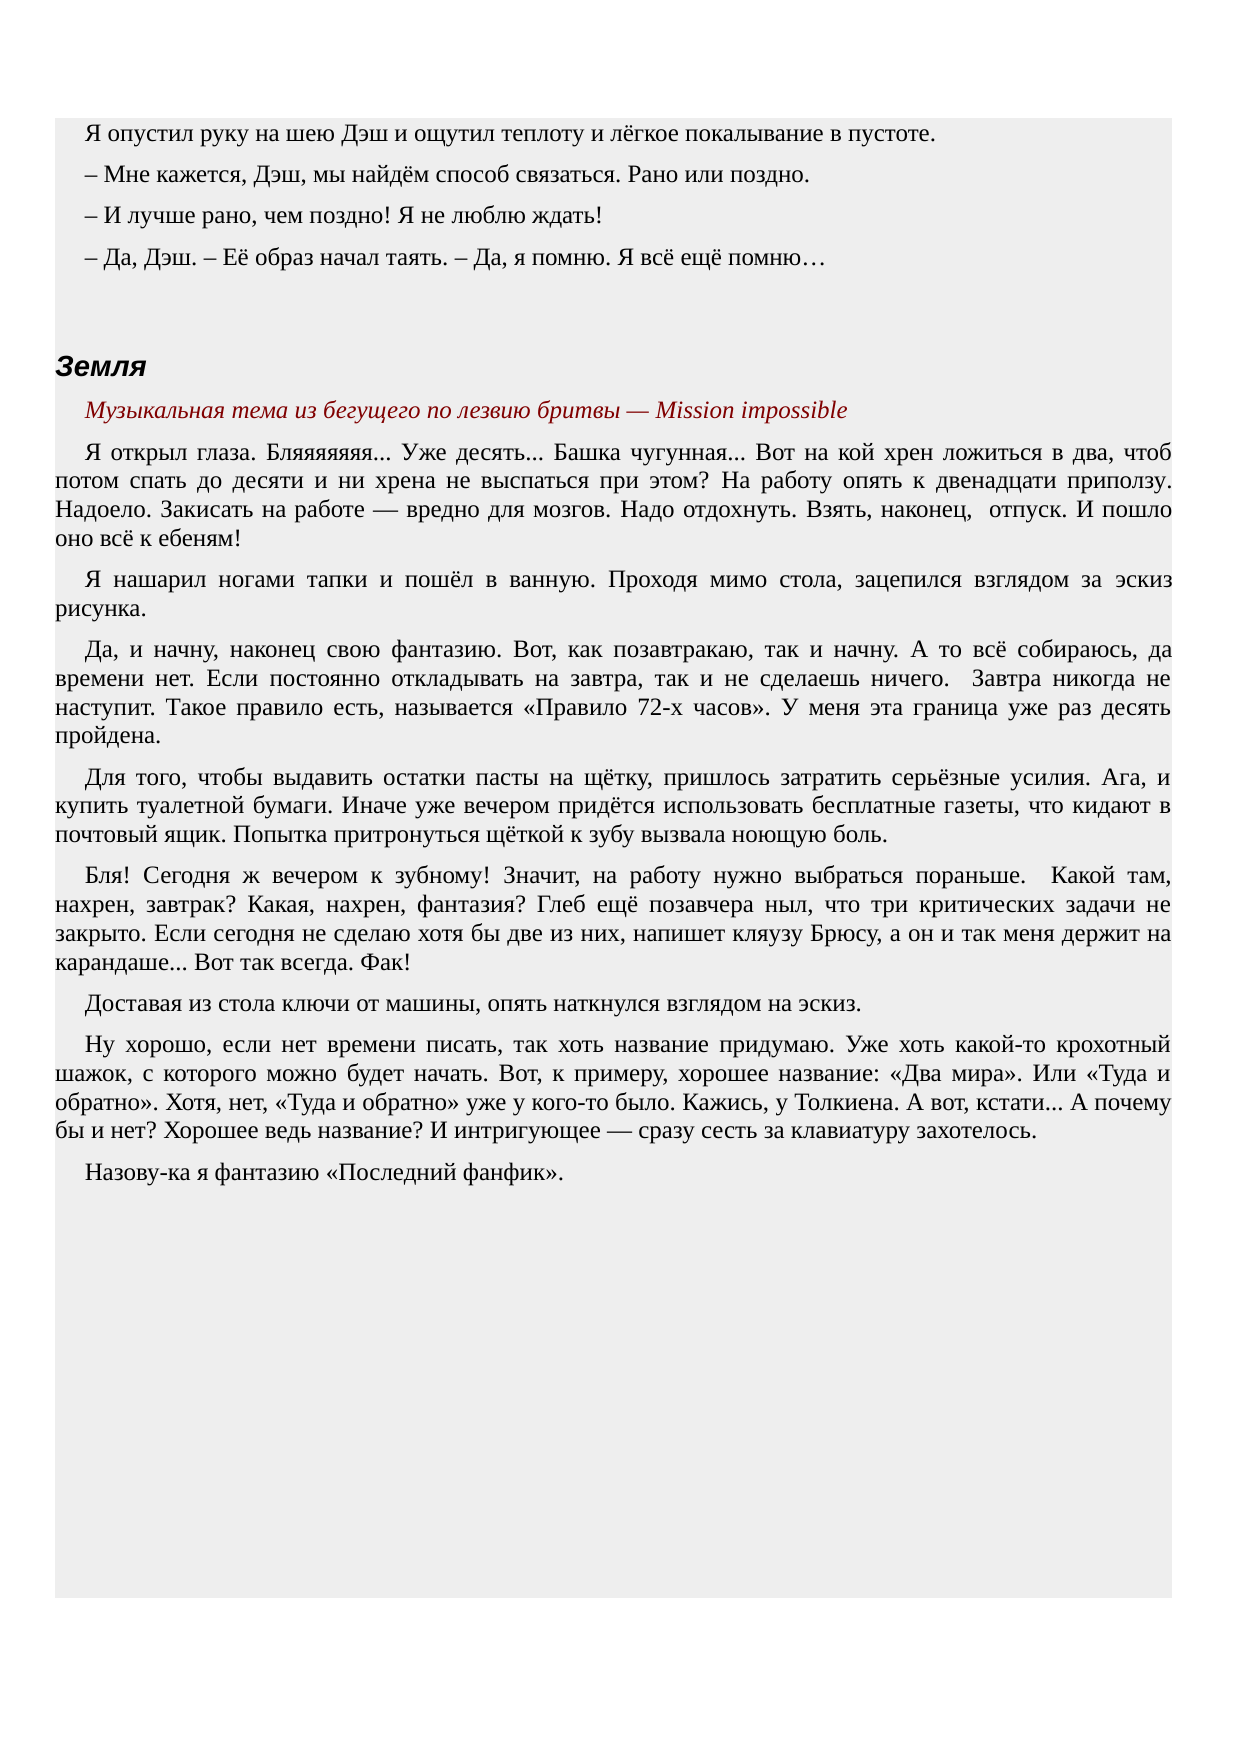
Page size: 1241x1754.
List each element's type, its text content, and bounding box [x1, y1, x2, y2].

text Я открыл глаза. Бляяяяяяя... Уже десять... Башка чугунная... Вот на кой хрен ложиться в два, чтоб потом спать до десяти и ни хрена не выспаться при этом? На работу опять к двенадцати приползу. Надоело. Закисать на работе — вредно для мозгов. Надо отдохнуть. Взять, наконец, отпуск. И пошло оно всё к ебеням! [55, 437, 1172, 552]
subtitle Земля [55, 349, 1172, 383]
text Доставая из стола ключи от машины, опять наткнулся взглядом на эскиз. [55, 988, 1172, 1017]
text Я опустил руку на шею Дэш и ощутил теплоту и лёгкое покалывание в пустоте. [55, 118, 1172, 147]
text Ну хорошо, если нет времени писать, так хоть название придумаю. Уже хоть какой-то крохотный шажок, с которого можно будет начать. Вот, к примеру, хорошее название: «Два мира». Или «Туда и обратно». Хотя, нет, «Туда и обратно» уже у кого-то было. Кажись, у Толкиена. А вот, кстати... А почему бы и нет? Хорошее ведь название? И интригующее — сразу сесть за клавиатуру захотелось. [55, 1029, 1172, 1144]
text Я нашарил ногами тапки и пошёл в ванную. Проходя мимо стола, зацепился взглядом за эскиз рисунка. [55, 564, 1172, 622]
text Бля! Сегодня ж вечером к зубному! Значит, на работу нужно выбраться пораньше. Какой там, нахрен, завтрак? Какая, нахрен, фантазия? Глеб ещё позавчера ныл, что три критических задачи не закрыто. Если сегодня не сделаю хотя бы две из них, напишет кляузу Брюсу, а он и так меня держит на карандаше... Вот так всегда. Фак! [55, 860, 1172, 975]
text Музыкальная тема из бегущего по лезвию бритвы — Mission impossible [55, 395, 1172, 424]
text – Мне кажется, Дэш, мы найдём способ связаться. Рано или поздно. [55, 159, 1172, 188]
text Назову-ка я фантазию «Последний фанфик». [55, 1157, 1172, 1185]
text Для того, чтобы выдавить остатки пасты на щётку, пришлось затратить серьёзные усилия. Ага, и купить туалетной бумаги. Иначе уже вечером придётся использовать бесплатные газеты, что кидают в почтовый ящик. Попытка притронуться щёткой к зубу вызвала ноющую боль. [55, 762, 1172, 848]
text – Да, Дэш. – Её образ начал таять. – Да, я помню. Я всё ещё помню… [55, 242, 1172, 271]
text Да, и начну, наконец свою фантазию. Вот, как позавтракаю, так и начну. А то всё собираюсь, да времени нет. Если постоянно откладывать на завтра, так и не сделаешь ничего. Завтра никогда не наступит. Такое правило есть, называется «Правило 72-х часов». У меня эта граница уже раз десять пройдена. [55, 634, 1172, 749]
text – И лучше рано, чем поздно! Я не люблю ждать! [55, 201, 1172, 229]
